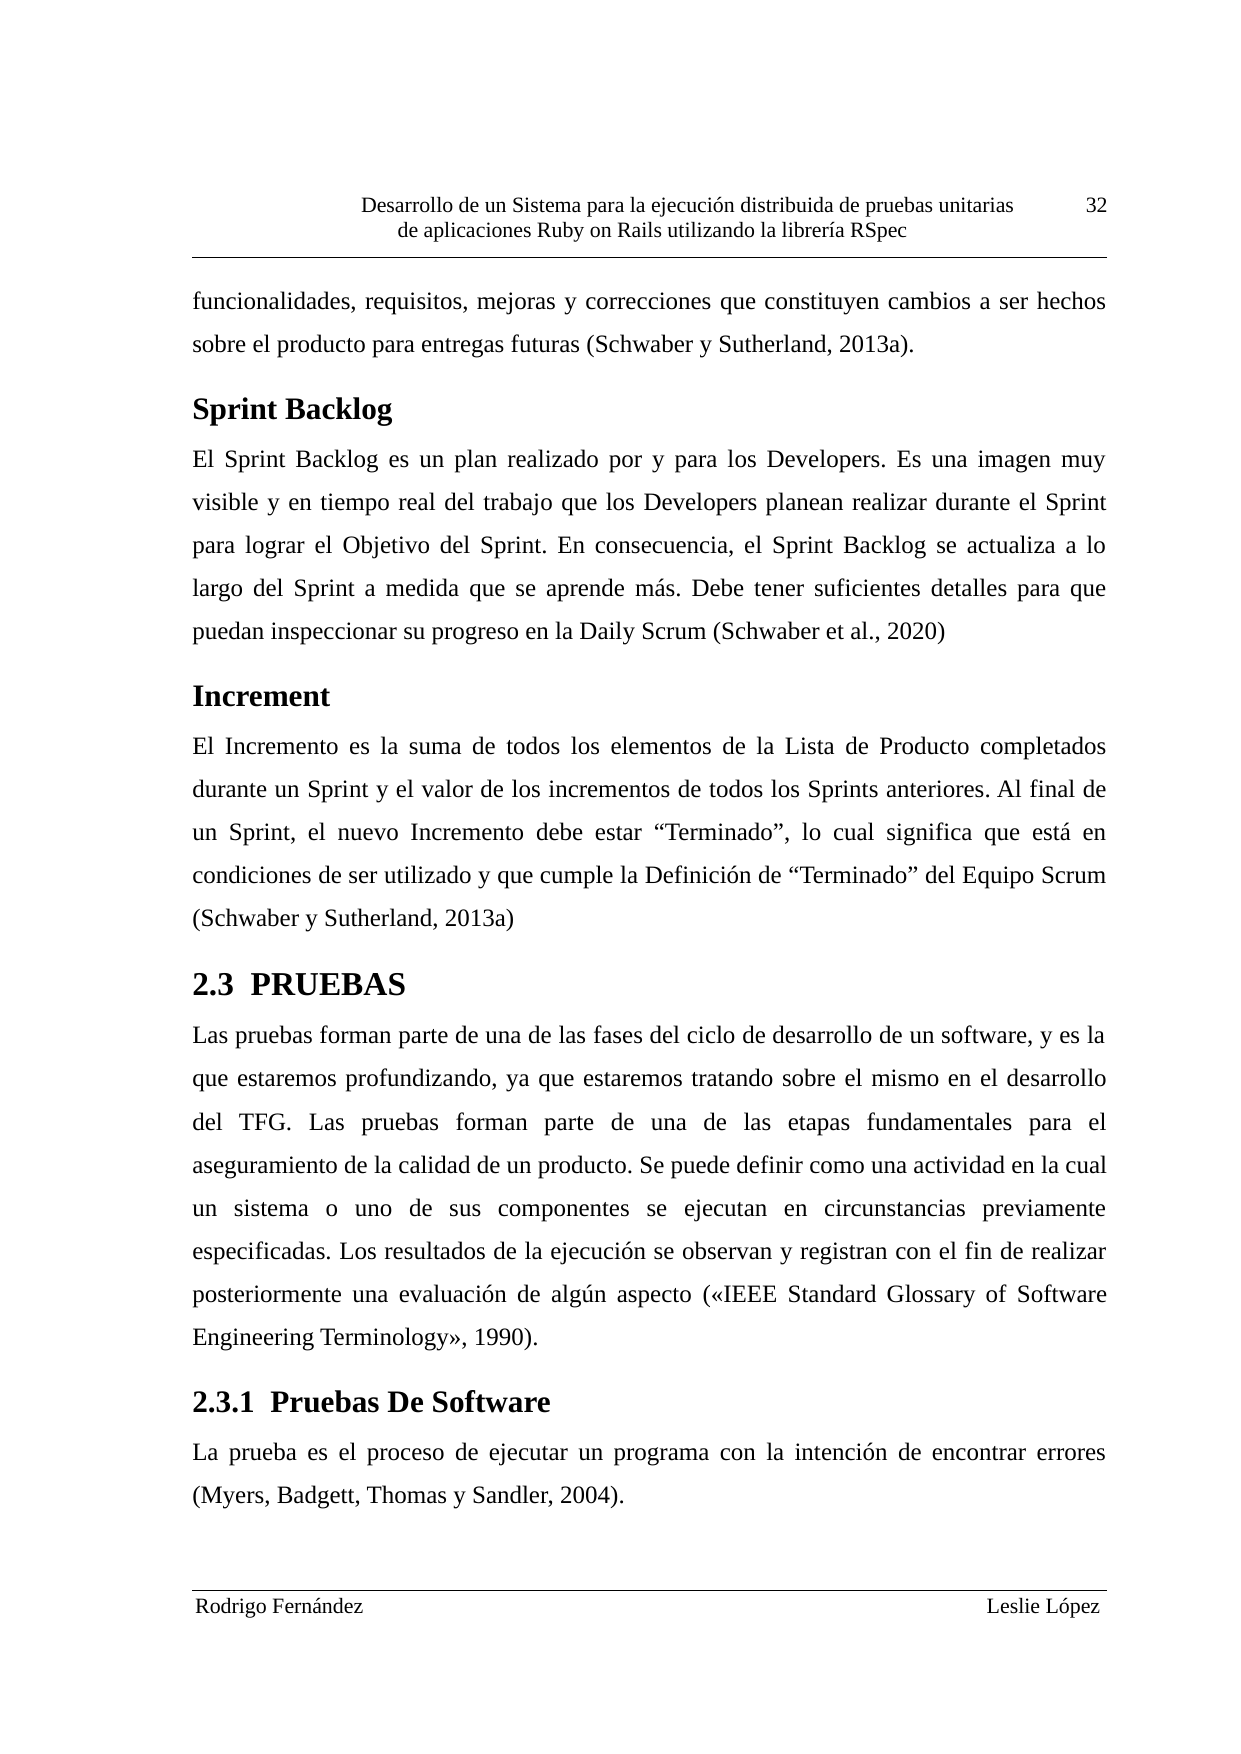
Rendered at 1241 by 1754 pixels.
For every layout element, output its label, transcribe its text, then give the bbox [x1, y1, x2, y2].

text La prueba es el proceso de ejecutar un programa con la intención de encontrar errores (Myers, Badgett, Thomas y Sandler, 2004)⁠. [192, 1437, 1107, 1508]
subtitle Pruebas de Software [192, 1383, 1107, 1419]
list El Incremento es la suma de todos los elementos de la Lista de Producto completados durante un Sprint y el valor de los incrementos de todos los Sprints anteriores. Al final de un Sprint, el nuevo Incremento debe estar “Terminado”, lo cual significa que está en condiciones de ser utilizado y que cumple la Definición de “Terminado” del Equipo Scrum (Schwaber y Sutherland, 2013a) [192, 731, 1107, 932]
subtitle Sprint Backlog [192, 390, 1107, 426]
text Las pruebas forman parte de una de las fases del ciclo de desarrollo de un software, y es la que estaremos profundizando, ya que estaremos tratando sobre el mismo en el desarrollo del TFG. Las pruebas forman parte de una de las etapas fundamentales para el aseguramiento de la calidad de un producto. Se puede definir como una actividad en la cual un sistema o uno de sus componentes se ejecutan en circunstancias previamente especificadas. Los resultados de la ejecución se observan y registran con el fin de realizar posteriormente una evaluación de algún aspecto («IEEE Standard Glossary of Software Engineering Terminology», 1990). [192, 1020, 1107, 1351]
list El Sprint Backlog es un plan realizado por y para los Developers. Es una imagen muy visible y en tiempo real del trabajo que los Developers planean realizar durante el Sprint para lograr el Objetivo del Sprint. En consecuencia, el Sprint Backlog se actualiza a lo largo del Sprint a medida que se aprende más. Debe tener suficientes detalles para que puedan inspeccionar su progreso en la Daily Scrum (Schwaber et al., 2020)⁠ [192, 444, 1107, 645]
list funcionalidades, requisitos, mejoras y correcciones que constituyen cambios a ser hechos sobre el producto para entregas futuras (Schwaber y Sutherland, 2013a).⁠ [192, 286, 1107, 358]
subtitle Pruebas [192, 964, 1107, 1003]
subtitle Increment [192, 677, 1107, 713]
